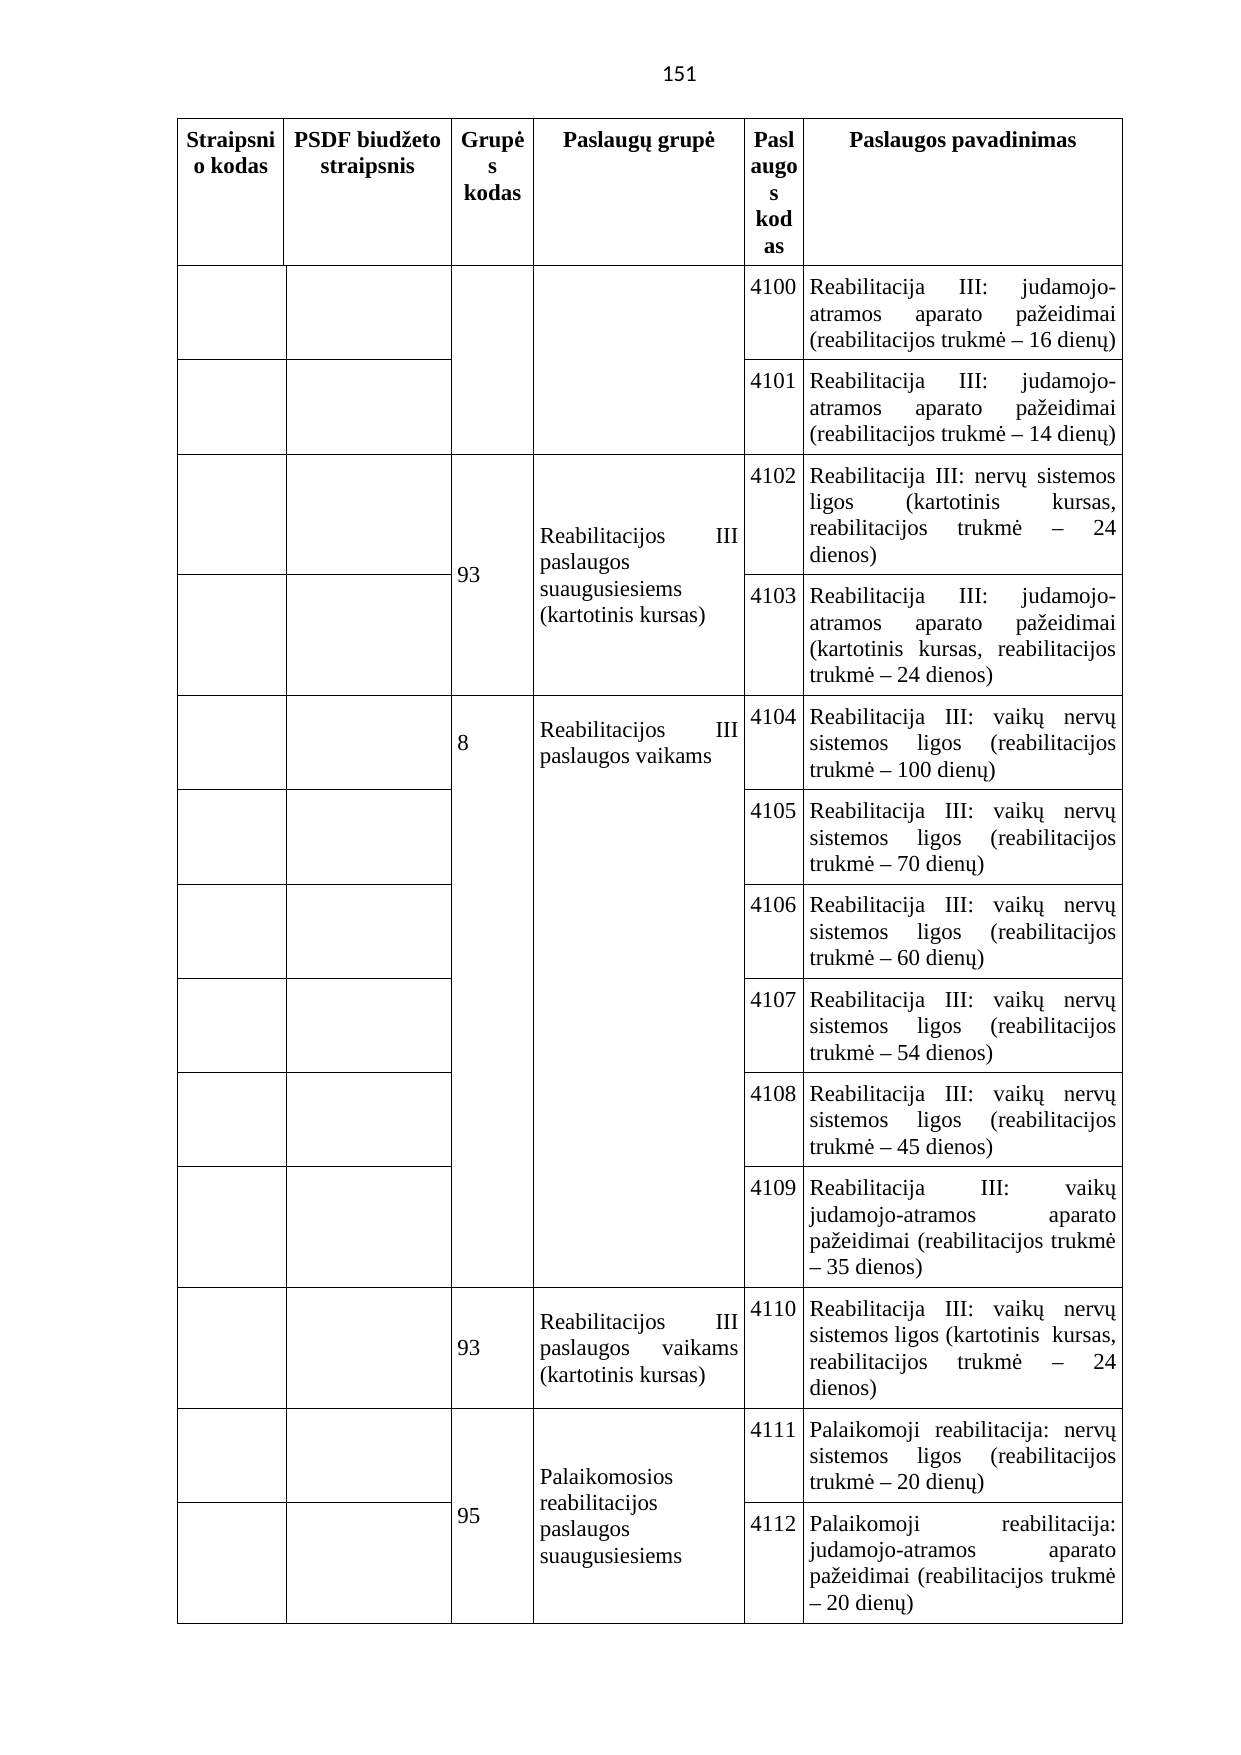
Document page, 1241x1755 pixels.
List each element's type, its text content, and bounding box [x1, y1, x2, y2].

table_cell [178, 266, 286, 359]
table_cell [287, 1409, 451, 1502]
table_cell 4106 [745, 885, 803, 978]
table_cell [178, 696, 286, 789]
table_cell 4108 [745, 1073, 803, 1166]
table_cell Reabilitacijos III paslaugos suaugusiesiems (kartotinis kursas) [534, 455, 744, 695]
table_cell Reabilitacija III: vaikų nervų sistemos ligos (reabilitacijos trukmė – 45 dienos) [804, 1073, 1122, 1166]
table_cell 4107 [745, 979, 803, 1072]
table_cell 4100 [745, 266, 803, 359]
table_cell [178, 790, 286, 883]
table_cell [178, 1167, 286, 1287]
table_cell [178, 360, 286, 454]
table_cell Reabilitacijos III paslaugos vaikams (kartotinis kursas) [534, 1288, 744, 1407]
table_cell [178, 455, 286, 574]
table_cell [287, 885, 451, 978]
table_cell Palaikomoji reabilitacija: nervų sistemos ligos (reabilitacijos trukmė – 20 dienų) [804, 1409, 1122, 1502]
table_cell Reabilitacija III: vaikų nervų sistemos ligos (kartotinis kursas, reabilitacijos trukmė – 24 dienos) [804, 1288, 1122, 1407]
table_cell Reabilitacija III: vaikų judamojo-atramos aparato pažeidimai (reabilitacijos trukmė – 35 dienos) [804, 1167, 1122, 1287]
table_cell [534, 978, 744, 1072]
table_cell [287, 575, 451, 695]
table_header Paslaugų grupė [534, 119, 744, 265]
table_cell [178, 575, 286, 695]
table_cell 8 [452, 696, 533, 789]
table_cell [452, 1166, 533, 1287]
table_cell 4101 [745, 360, 803, 454]
table_cell [534, 884, 744, 978]
table_cell [287, 790, 451, 883]
table_cell [287, 696, 451, 789]
table_cell 4102 [745, 455, 803, 574]
table_cell [534, 266, 744, 359]
table_cell [178, 979, 286, 1072]
table_cell [287, 1503, 451, 1622]
table_cell [287, 360, 451, 454]
table_cell Reabilitacijos III paslaugos vaikams [534, 696, 744, 789]
table_cell [287, 1288, 451, 1407]
table_cell [287, 1073, 451, 1166]
table_cell 4112 [745, 1503, 803, 1622]
table_header Grupės kodas [452, 119, 533, 265]
table_cell [287, 979, 451, 1072]
table_cell [452, 884, 533, 978]
table_cell 4110 [745, 1288, 803, 1407]
table_cell [534, 1072, 744, 1166]
table_cell [452, 789, 533, 883]
table_cell Reabilitacija III: vaikų nervų sistemos ligos (reabilitacijos trukmė – 60 dienų) [804, 885, 1122, 978]
table_cell [178, 885, 286, 978]
table_cell Palaikomoji reabilitacija: judamojo-atramos aparato pažeidimai (reabilitacijos trukmė – 20 dienų) [804, 1503, 1122, 1622]
table_cell [287, 455, 451, 574]
table_cell Reabilitacija III: vaikų nervų sistemos ligos (reabilitacijos trukmė – 70 dienų) [804, 790, 1122, 883]
table_cell [534, 359, 744, 454]
table_cell 93 [452, 455, 533, 695]
table_header Paslaugos kodas [745, 119, 803, 265]
table_header Paslaugos pavadinimas [804, 119, 1122, 265]
table_cell 4109 [745, 1167, 803, 1287]
table_cell [452, 978, 533, 1072]
table_cell [178, 1073, 286, 1166]
table_cell [452, 266, 533, 359]
table_cell Reabilitacija III: judamojo-atramos aparato pažeidimai (reabilitacijos trukmė – 14 dienų) [804, 360, 1122, 454]
table_cell Palaikomosios reabilitacijos paslaugos suaugusiesiems [534, 1409, 744, 1622]
table_cell 4103 [745, 575, 803, 695]
table_header PSDF biudžeto straipsnis [284, 119, 451, 265]
table_cell 4104 [745, 696, 803, 789]
table_cell [287, 1167, 451, 1287]
table_cell [534, 1166, 744, 1287]
table_cell [287, 266, 451, 359]
table_cell Reabilitacija III: judamojo-atramos aparato pažeidimai (kartotinis kursas, reabilitacijos trukmė – 24 dienos) [804, 575, 1122, 695]
table_header Straipsnio kodas [178, 119, 283, 265]
table_cell 93 [452, 1288, 533, 1407]
table_cell Reabilitacija III: nervų sistemos ligos (kartotinis kursas, reabilitacijos trukmė – 24 dienos) [804, 455, 1122, 574]
table_cell 95 [452, 1409, 533, 1622]
table_cell [178, 1409, 286, 1502]
table_cell [534, 789, 744, 883]
table_cell [452, 1072, 533, 1166]
table_cell 4105 [745, 790, 803, 883]
table_cell [178, 1288, 286, 1407]
table_cell Reabilitacija III: vaikų nervų sistemos ligos (reabilitacijos trukmė – 100 dienų) [804, 696, 1122, 789]
table_cell 4111 [745, 1409, 803, 1502]
table_cell Reabilitacija III: judamojo-atramos aparato pažeidimai (reabilitacijos trukmė – 16 dienų) [804, 266, 1122, 359]
table_cell [178, 1503, 286, 1622]
table_cell Reabilitacija III: vaikų nervų sistemos ligos (reabilitacijos trukmė – 54 dienos) [804, 979, 1122, 1072]
table_cell [452, 359, 533, 454]
